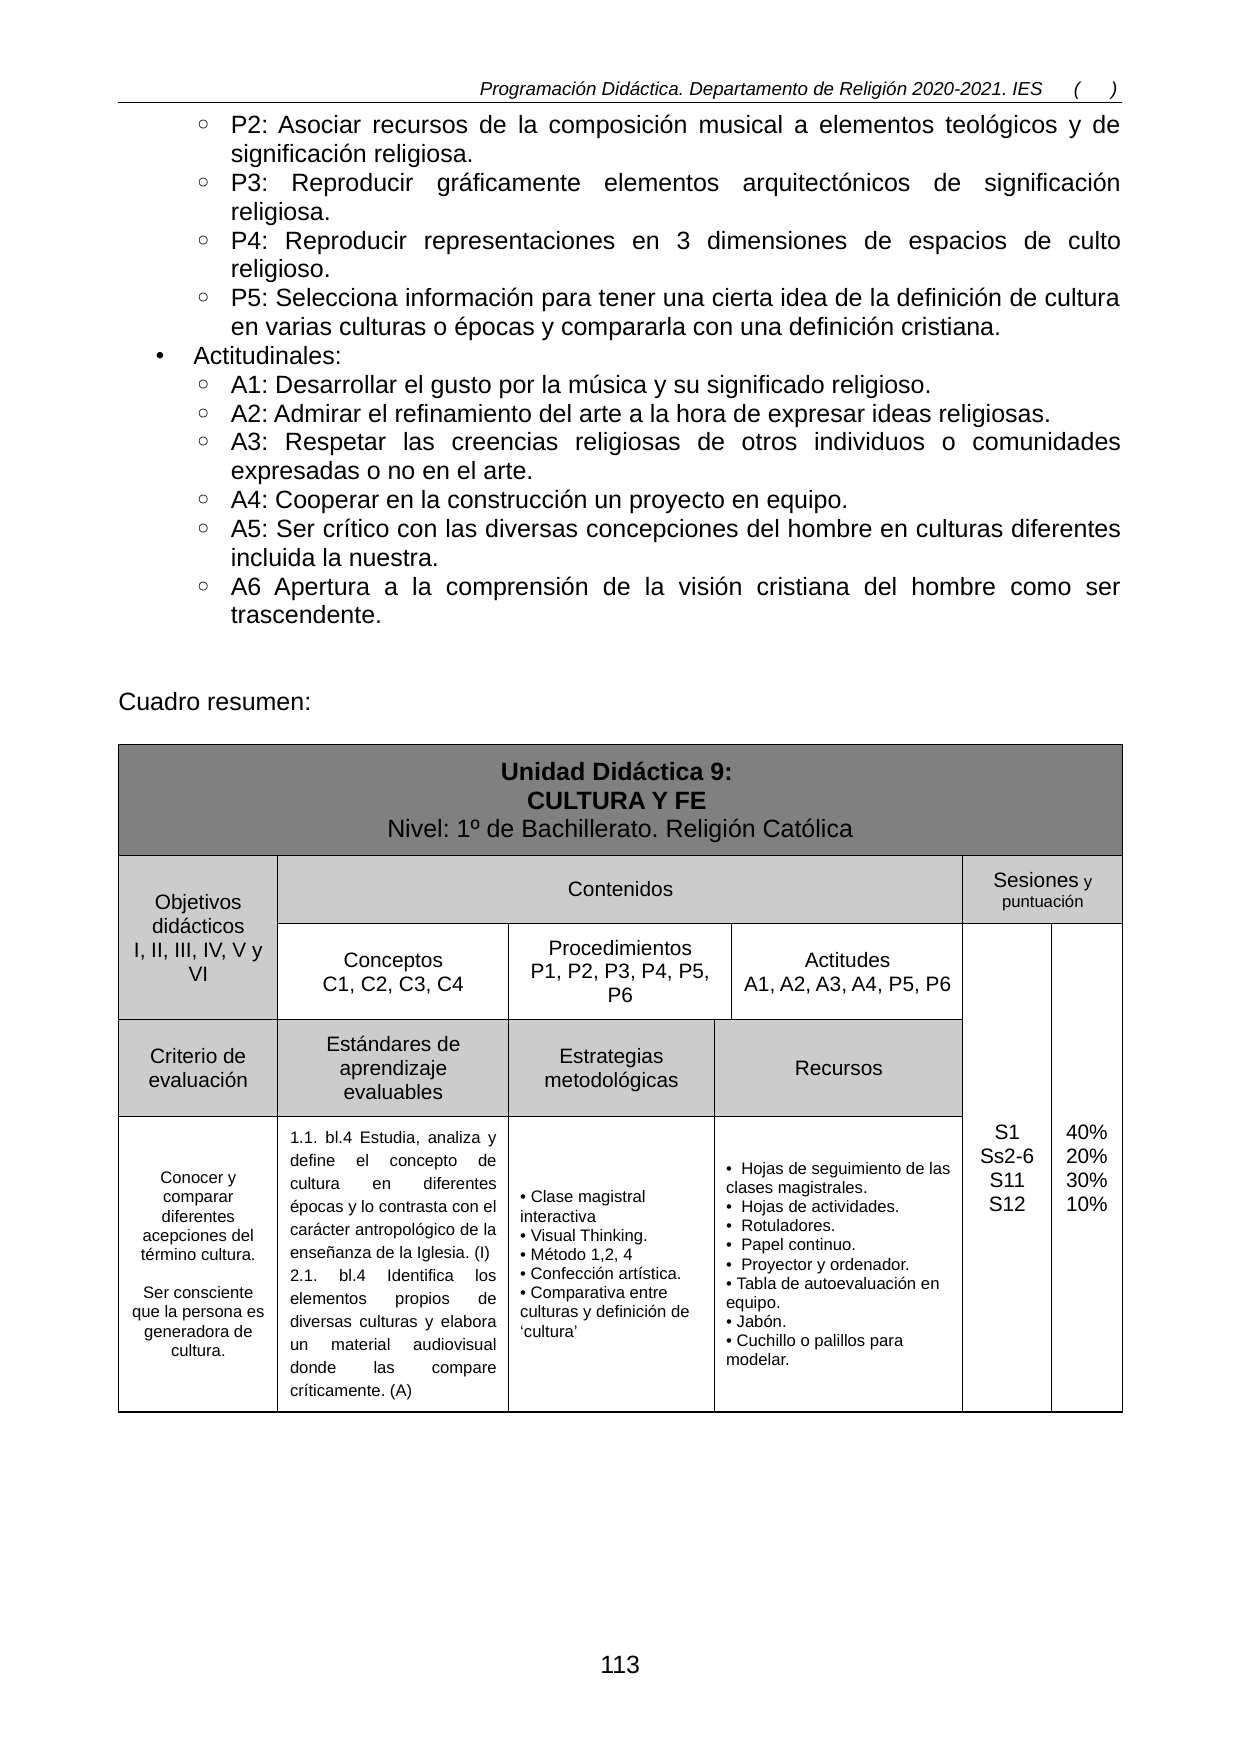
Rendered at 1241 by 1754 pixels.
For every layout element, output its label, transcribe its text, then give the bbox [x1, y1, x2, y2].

list P2: Asociar recursos de la composición musical a elementos teológicos y de significación religiosa. [193, 110, 1122, 168]
list A4: Cooperar en la construcción un proyecto en equipo. [193, 485, 1122, 514]
table_cell Sesiones y puntuación [963, 856, 1122, 923]
list A6 Apertura a la comprensión de la visión cristiana del hombre como ser trascendente. [193, 571, 1122, 629]
table_cell Estándares de aprendizaje evaluables [278, 1020, 508, 1116]
list P4: Reproducir representaciones en 3 dimensiones de espacios de culto religioso. [193, 226, 1122, 283]
table_cell Actitudes A1, A2, A3, A4, P5, P6 [732, 924, 962, 1019]
list A3: Respetar las creencias religiosas de otros individuos o comunidades expresadas o no en el arte. [193, 427, 1122, 485]
list Actitudinales: [156, 341, 1122, 370]
table_header Unidad Didáctica 9: CULTURA Y FE Nivel: 1º de Bachillerato. Religión Católica [119, 745, 1122, 855]
list A2: Admirar el refinamiento del arte a la hora de expresar ideas religiosas. [193, 398, 1122, 427]
table_cell 1.1. bl.4 Estudia, analiza y define el concepto de cultura en diferentes épocas y lo contrasta con el carácter antropológico de la enseñanza de la Iglesia. (I) 2.1. bl.4 Identifica los elementos propios de diversas culturas y elabora un material audiovisual donde las compare críticamente. (A) [278, 1117, 508, 1411]
table_cell 40% 20% 30% 10% [1052, 924, 1122, 1411]
table_cell • Clase magistral interactiva • Visual Thinking. • Método 1,2, 4 • Confección artística. • Comparativa entre culturas y definición de ‘cultura’ [509, 1117, 714, 1411]
table_cell Contenidos [278, 856, 962, 923]
text Cuadro resumen: [118, 687, 1122, 715]
table_cell Recursos [715, 1020, 962, 1116]
table_cell Estrategias metodológicas [509, 1020, 714, 1116]
table_cell Procedimientos P1, P2, P3, P4, P5, P6 [509, 924, 731, 1019]
list P3: Reproducir gráficamente elementos arquitectónicos de significación religiosa. [193, 168, 1122, 226]
table_cell Objetivos didácticos I, II, III, IV, V y VI [119, 856, 277, 1019]
table_cell • Hojas de seguimiento de las clases magistrales. • Hojas de actividades. • Rotuladores. • Papel continuo. • Proyector y ordenador. • Tabla de autoevaluación en equipo. • Jabón. • Cuchillo o palillos para modelar. [715, 1117, 962, 1411]
list P5: Selecciona información para tener una cierta idea de la definición de cultura en varias culturas o épocas y compararla con una definición cristiana. [193, 283, 1122, 341]
table_cell S1 Ss2-6 S11 S12 [963, 924, 1051, 1411]
table_cell Conceptos C1, C2, C3, C4 [278, 924, 508, 1019]
table_cell Conocer y comparar diferentes acepciones del término cultura. Ser consciente que la persona es generadora de cultura. [119, 1117, 277, 1411]
list A5: Ser crítico con las diversas concepciones del hombre en culturas diferentes incluida la nuestra. [193, 514, 1122, 571]
table_cell Criterio de evaluación [119, 1020, 277, 1116]
list A1: Desarrollar el gusto por la música y su significado religioso. [193, 370, 1122, 398]
